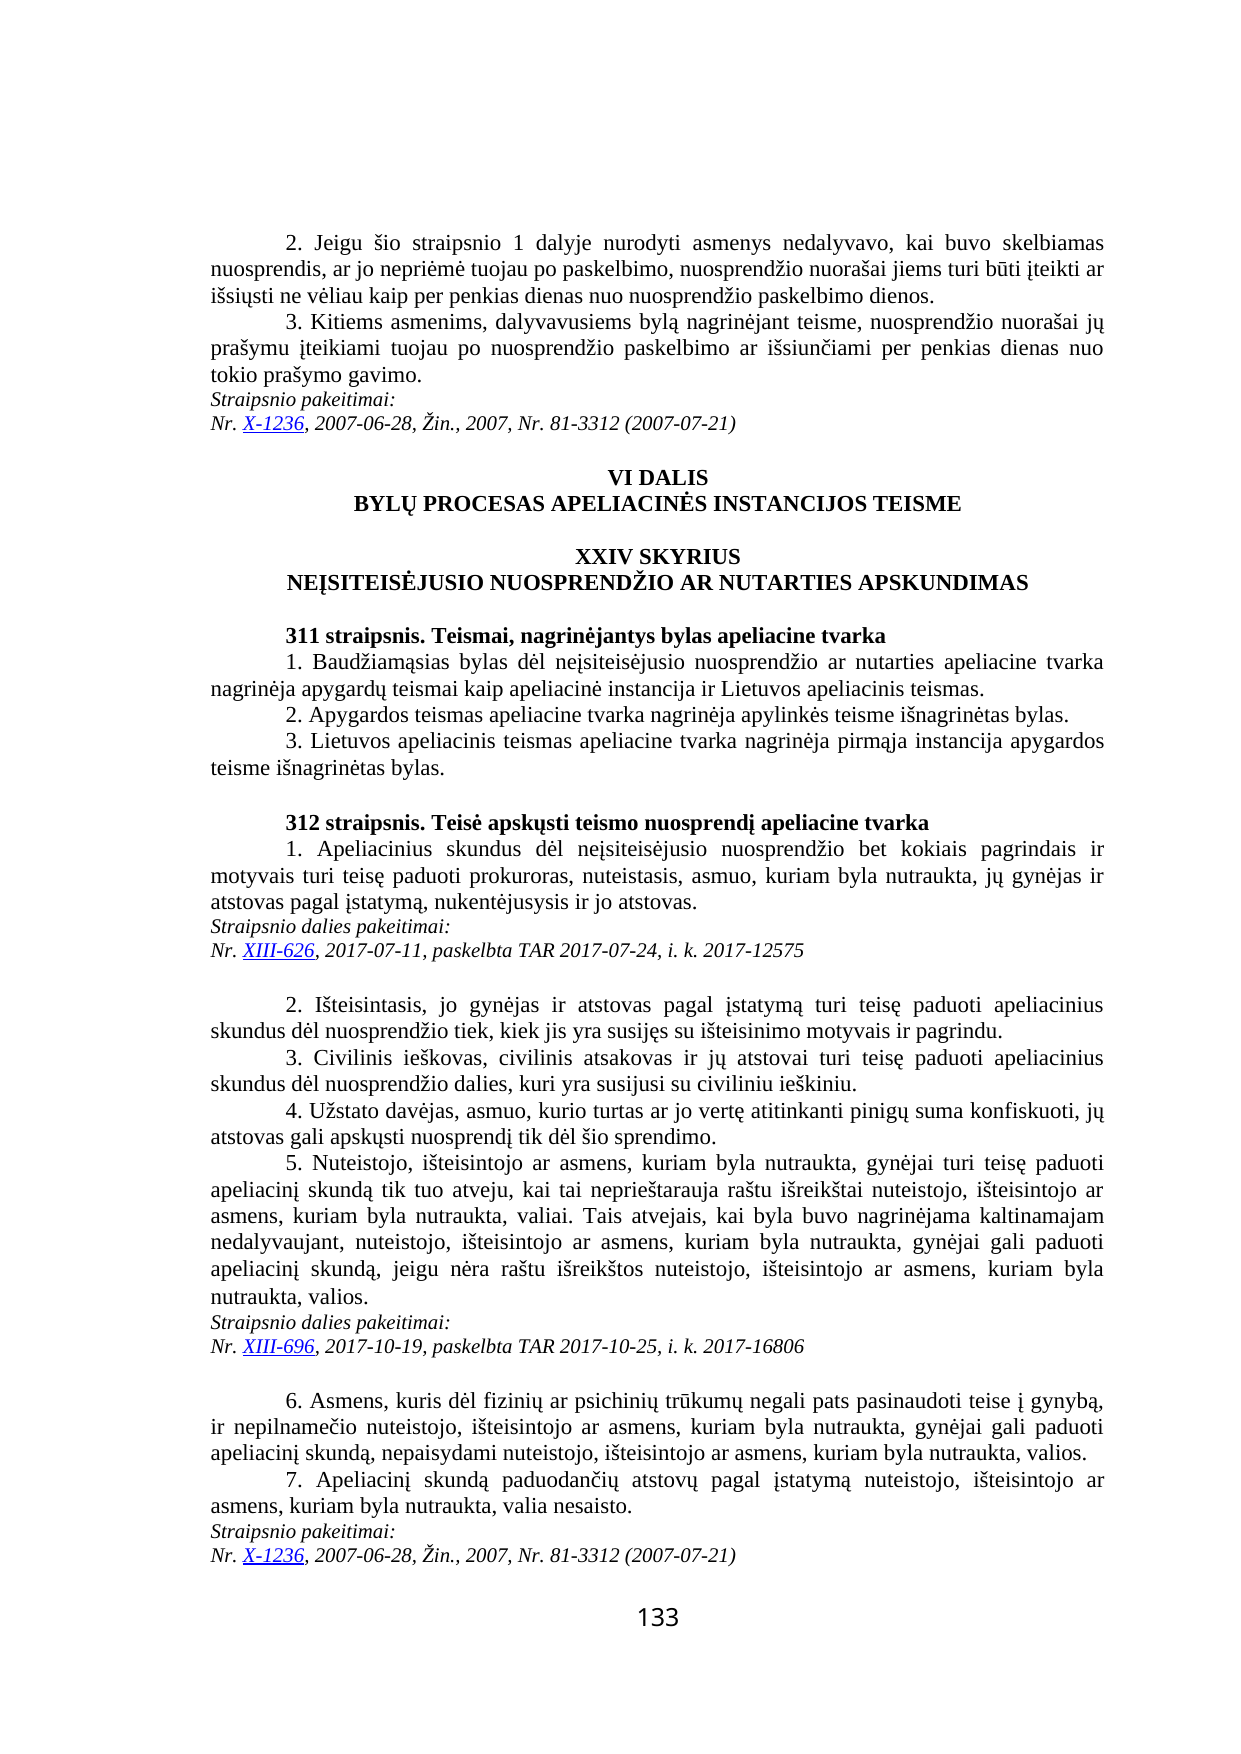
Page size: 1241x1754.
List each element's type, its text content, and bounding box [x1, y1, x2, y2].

text Nr. X-1236, 2007-06-28, Žin., 2007, Nr. 81-3312 (2007-07-21) [210, 1543, 1105, 1567]
text 5. Nuteistojo, išteisintojo ar asmens, kuriam byla nutraukta, gynėjai turi teisę paduoti apeliacinį skundą tik tuo atveju, kai tai neprieštarauja raštu išreikštai nuteistojo, išteisintojo ar asmens, kuriam byla nutraukta, valiai. Tais atvejais, kai byla buvo nagrinėjama kaltinamajam nedalyvaujant, nuteistojo, išteisintojo ar asmens, kuriam byla nutraukta, gynėjai gali paduoti apeliacinį skundą, jeigu nėra raštu išreikštos nuteistojo, išteisintojo ar asmens, kuriam byla nutraukta, valios. [210, 1149, 1105, 1310]
text Nr. XIII-626, 2017-07-11, paskelbta TAR 2017-07-24, i. k. 2017-12575 [210, 938, 1105, 962]
subtitle XXIV skyrius [210, 543, 1105, 569]
text 3. Lietuvos apeliacinis teismas apeliacine tvarka nagrinėja pirmąja instancija apygardos teisme išnagrinėtas bylas. [210, 727, 1105, 780]
text Nr. XIII-696, 2017-10-19, paskelbta TAR 2017-10-25, i. k. 2017-16806 [210, 1334, 1105, 1358]
text 3. Civilinis ieškovas, civilinis atsakovas ir jų atstovai turi teisę paduoti apeliacinius skundus dėl nuosprendžio dalies, kuri yra susijusi su civiliniu ieškiniu. [210, 1044, 1105, 1097]
subtitle VI dalis [210, 464, 1105, 490]
text Neįsiteisėjusio nuosprendžio ar nutarties apskundimas [210, 569, 1105, 596]
text 2. Išteisintasis, jo gynėjas ir atstovas pagal įstatymą turi teisę paduoti apeliacinius skundus dėl nuosprendžio tiek, kiek jis yra susijęs su išteisinimo motyvais ir pagrindu. [210, 991, 1105, 1044]
text Straipsnio pakeitimai: [210, 387, 1105, 411]
text 2. Apygardos teismas apeliacine tvarka nagrinėja apylinkės teisme išnagrinėtas bylas. [210, 701, 1105, 727]
text 2. Jeigu šio straipsnio 1 dalyje nurodyti asmenys nedalyvavo, kai buvo skelbiamas nuosprendis, ar jo nepriėmė tuojau po paskelbimo, nuosprendžio nuorašai jiems turi būti įteikti ar išsiųsti ne vėliau kaip per penkias dienas nuo nuosprendžio paskelbimo dienos. [210, 229, 1105, 308]
text 6. Asmens, kuris dėl fizinių ar psichinių trūkumų negali pats pasinaudoti teise į gynybą, ir nepilnamečio nuteistojo, išteisintojo ar asmens, kuriam byla nutraukta, gynėjai gali paduoti apeliacinį skundą, nepaisydami nuteistojo, išteisintojo ar asmens, kuriam byla nutraukta, valios. [210, 1387, 1105, 1466]
text 4. Užstato davėjas, asmuo, kurio turtas ar jo vertę atitinkanti pinigų suma konfiskuoti, jų atstovas gali apskųsti nuosprendį tik dėl šio sprendimo. [210, 1097, 1105, 1149]
text Nr. X-1236, 2007-06-28, Žin., 2007, Nr. 81-3312 (2007-07-21) [210, 411, 1105, 435]
text 3. Kitiems asmenims, dalyvavusiems bylą nagrinėjant teisme, nuosprendžio nuorašai jų prašymu įteikiami tuojau po nuosprendžio paskelbimo ar išsiunčiami per penkias dienas nuo tokio prašymo gavimo. [210, 308, 1105, 387]
text Straipsnio dalies pakeitimai: [210, 1310, 1105, 1334]
text 311 straipsnis. Teismai, nagrinėjantys bylas apeliacine tvarka [210, 622, 1105, 648]
text Straipsnio pakeitimai: [210, 1518, 1105, 1543]
text 312 straipsnis. Teisė apskųsti teismo nuosprendį apeliacine tvarka [210, 809, 1105, 835]
text 7. Apeliacinį skundą paduodančių atstovų pagal įstatymą nuteistojo, išteisintojo ar asmens, kuriam byla nutraukta, valia nesaisto. [210, 1466, 1105, 1518]
text Bylų procesas apeliacinės instancijos teisme [210, 490, 1105, 517]
text Straipsnio dalies pakeitimai: [210, 914, 1105, 938]
text 1. Baudžiamąsias bylas dėl neįsiteisėjusio nuosprendžio ar nutarties apeliacine tvarka nagrinėja apygardų teismai kaip apeliacinė instancija ir Lietuvos apeliacinis teismas. [210, 648, 1105, 701]
text 1. Apeliacinius skundus dėl neįsiteisėjusio nuosprendžio bet kokiais pagrindais ir motyvais turi teisę paduoti prokuroras, nuteistasis, asmuo, kuriam byla nutraukta, jų gynėjas ir atstovas pagal įstatymą, nukentėjusysis ir jo atstovas. [210, 835, 1105, 914]
